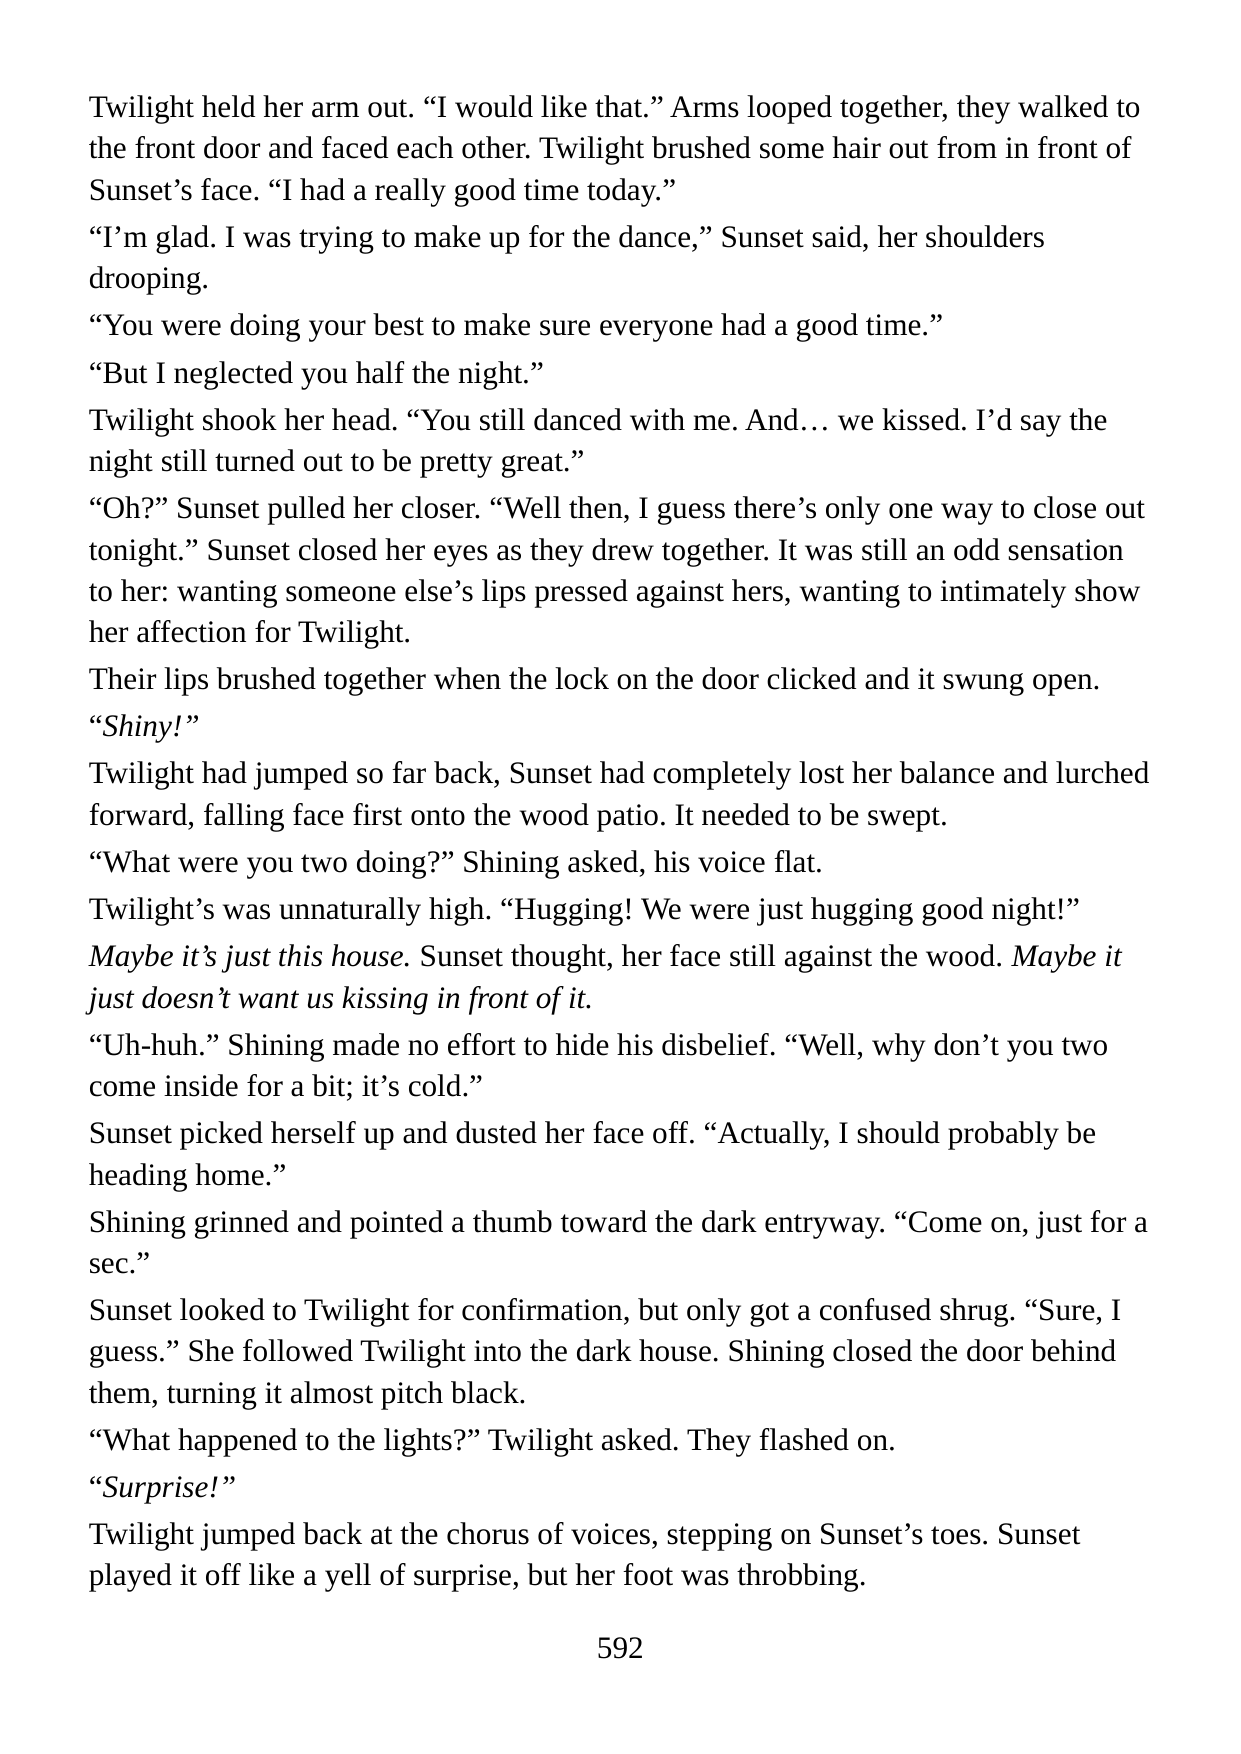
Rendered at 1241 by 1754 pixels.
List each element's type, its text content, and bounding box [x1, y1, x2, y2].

text Twilight’s was unnaturally high. “Hugging! We were just hugging good night!” [88, 890, 1152, 926]
text “What happened to the lights?” Twilight asked. They flashed on. [88, 1421, 1152, 1457]
text Twilight had jumped so far back, Sunset had completely lost her balance and lurched forward, falling face first onto the wood patio. It needed to be swept. [88, 755, 1152, 832]
text Sunset picked herself up and dusted her face off. “Actually, I should probably be heading home.” [88, 1114, 1152, 1192]
text “You were doing your best to make sure everyone had a good time.” [88, 307, 1152, 343]
text Twilight jumped back at the chorus of voices, stepping on Sunset’s toes. Sunset played it off like a yell of surprise, but her foot was throbbing. [88, 1515, 1152, 1593]
text “Surprise!” [88, 1468, 1152, 1504]
text Twilight shook her head. “You still danced with me. And… we kissed. I’d say the night still turned out to be pretty great.” [88, 401, 1152, 478]
text “What were you two doing?” Shining asked, his voice flat. [88, 843, 1152, 879]
text Sunset looked to Twilight for confirmation, but only got a confused shrug. “Sure, I guess.” She followed Twilight into the dark house. Shining closed the door behind them, turning it almost pitch black. [88, 1291, 1152, 1410]
text “Uh-huh.” Shining made no effort to hide his disbelief. “Well, why don’t you two come inside for a bit; it’s cold.” [88, 1026, 1152, 1103]
text Shining grinned and pointed a thumb toward the dark entryway. “Come on, just for a sec.” [88, 1203, 1152, 1280]
text Twilight held her arm out. “I would like that.” Arms looped together, they walked to the front door and faced each other. Twilight brushed some hair out from in front of Sunset’s face. “I had a really good time today.” [88, 88, 1152, 207]
text “Shiny!” [88, 708, 1152, 743]
text “Oh?” Sunset pulled her closer. “Well then, I guess there’s only one way to close out tonight.” Sunset closed her eyes as they drew together. It was still an odd sensation to her: wanting someone else’s lips pressed against hers, wanting to intimately show her affection for Twilight. [88, 489, 1152, 649]
text Their lips brushed together when the lock on the door clicked and it swung open. [88, 660, 1152, 696]
text “But I neglected you half the night.” [88, 354, 1152, 390]
text “I’m glad. I was trying to make up for the dance,” Sunset said, her shoulders drooping. [88, 218, 1152, 295]
text Maybe it’s just this house. Sunset thought, her face still against the wood. Maybe it just doesn’t want us kissing in front of it. [88, 938, 1152, 1015]
